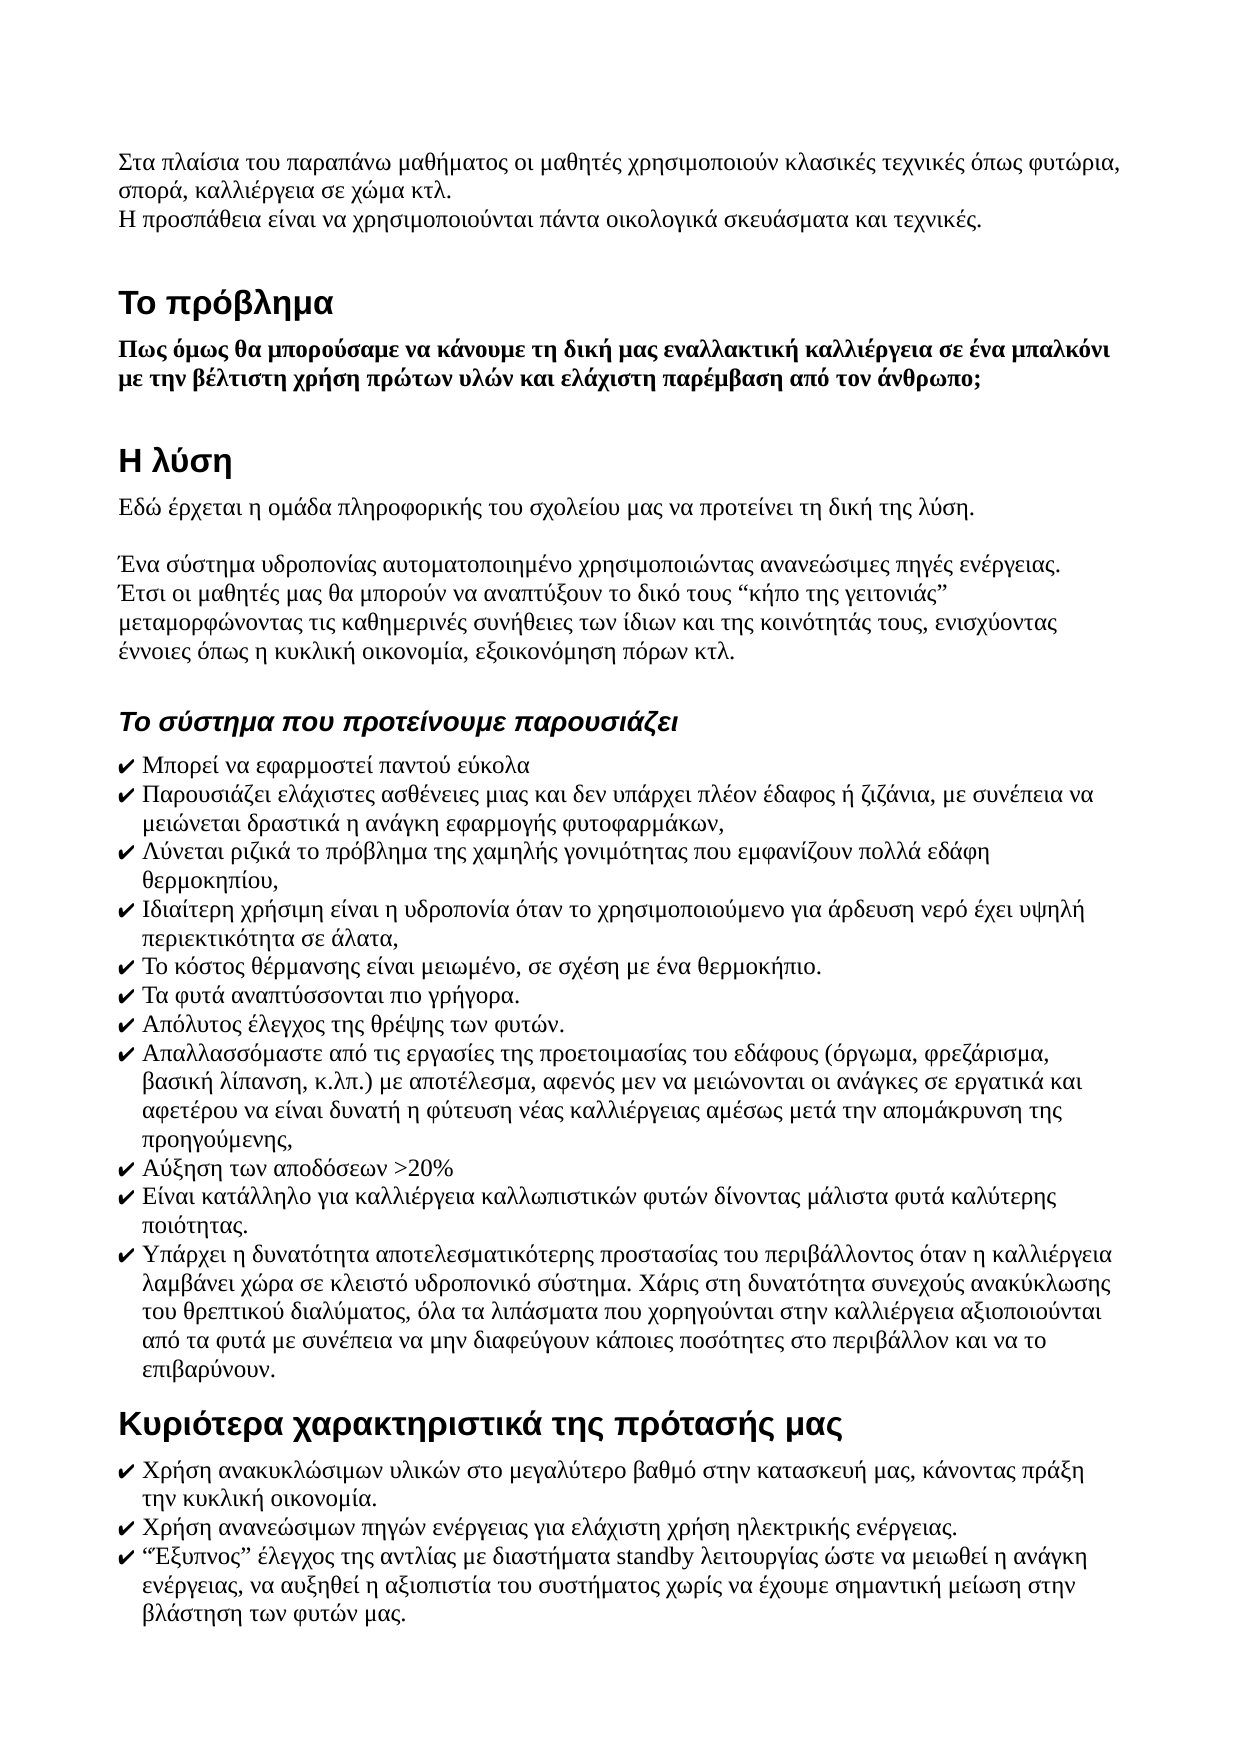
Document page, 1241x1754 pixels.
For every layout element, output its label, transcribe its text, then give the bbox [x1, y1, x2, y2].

subtitle Το πρόβλημα [118, 283, 1122, 321]
subtitle Η λύση [118, 441, 1122, 479]
subtitle Το σύστημα που προτείνουμε παρουσιάζει [118, 706, 1122, 738]
text Πως όμως θα μπορούσαμε να κάνουμε τη δική μας εναλλακτική καλλιέργεια σε ένα μπαλκόνι με την βέλτιστη χρήση πρώτων υλών και ελάχιστη παρέμβαση από τον άνθρωπο; [118, 334, 1122, 391]
list Αύξηση των αποδόσεων >20% [118, 1153, 1122, 1181]
list Λύνεται ριζικά το πρόβλημα της χαμηλής γονιμότητας που εμφανίζουν πολλά εδάφη θερμοκηπίου, [118, 836, 1122, 894]
list Το κόστος θέρμανσης είναι μειωμένο, σε σχέση με ένα θερμοκήπιο. [118, 951, 1122, 980]
list Ιδιαίτερη χρήσιμη είναι η υδροπονία όταν το χρησιμοποιούμενο για άρδευση νερό έχει υψηλή περιεκτικότητα σε άλατα, [118, 894, 1122, 951]
list Τα φυτά αναπτύσσονται πιο γρήγορα. [118, 980, 1122, 1009]
text Ένα σύστημα υδροπονίας αυτοματοποιημένο χρησιμοποιώντας ανανεώσιμες πηγές ενέργειας. [118, 549, 1122, 578]
list Χρήση ανακυκλώσιμων υλικών στο μεγαλύτερο βαθμό στην κατασκευή μας, κάνοντας πράξη την κυκλική οικονομία. [118, 1455, 1122, 1512]
text Στα πλαίσια του παραπάνω μαθήματος οι μαθητές χρησιμοποιούν κλασικές τεχνικές όπως φυτώρια, σπορά, καλλιέργεια σε χώμα κτλ. [118, 147, 1122, 204]
text Έτσι οι μαθητές μας θα μπορούν να αναπτύξουν το δικό τους “κήπο της γειτονιάς” μεταμορφώνοντας τις καθημερινές συνήθειες των ίδιων και της κοινότητάς τους, ενισχύοντας έννοιες όπως η κυκλική οικονομία, εξοικονόμηση πόρων κτλ. [118, 578, 1122, 664]
subtitle Κυριότερα χαρακτηριστικά της πρότασής μας [118, 1403, 1122, 1442]
list “Έξυπνος” έλεγχος της αντλίας με διαστήματα standby λειτουργίας ώστε να μειωθεί η ανάγκη ενέργειας, να αυξηθεί η αξιοπιστία του συστήματος χωρίς να έχουμε σημαντική μείωση στην βλάστηση των φυτών μας. [118, 1541, 1122, 1627]
list Απόλυτος έλεγχος της θρέψης των φυτών. [118, 1009, 1122, 1038]
list Υπάρχει η δυνατότητα αποτελεσματικότερης προστασίας του περιβάλλοντος όταν η καλλιέργεια λαμβάνει χώρα σε κλειστό υδροπονικό σύστημα. Χάρις στη δυνατότητα συνεχούς ανακύκλωσης του θρεπτικού διαλύματος, όλα τα λιπάσματα που χορηγούνται στην καλλιέργεια αξιοποιούνται από τα φυτά με συνέπεια να μην διαφεύγουν κάποιες ποσότητες στο περιβάλλον και να το επιβαρύνουν. [118, 1239, 1122, 1383]
text Εδώ έρχεται η ομάδα πληροφορικής του σχολείου μας να προτείνει τη δική της λύση. [118, 492, 1122, 521]
list Απαλλασσόμαστε από τις εργασίες της προετοιμασίας του εδάφους (όργωμα, φρεζάρισμα, βασική λίπανση, κ.λπ.) με αποτέλεσμα, αφενός μεν να μειώνονται οι ανάγκες σε εργατικά και αφετέρου να είναι δυνατή η φύτευση νέας καλλιέργειας αμέσως μετά την απομάκρυνση της προηγούμενης, [118, 1038, 1122, 1153]
list Παρουσιάζει ελάχιστες ασθένειες μιας και δεν υπάρχει πλέον έδαφος ή ζιζάνια, με συνέπεια να μειώνεται δραστικά η ανάγκη εφαρμογής φυτοφαρμάκων, [118, 779, 1122, 836]
list Χρήση ανανεώσιμων πηγών ενέργειας για ελάχιστη χρήση ηλεκτρικής ενέργειας. [118, 1512, 1122, 1541]
text Η προσπάθεια είναι να χρησιμοποιούνται πάντα οικολογικά σκευάσματα και τεχνικές. [118, 204, 1122, 233]
list Μπορεί να εφαρμοστεί παντού εύκολα [118, 750, 1122, 779]
list Είναι κατάλληλο για καλλιέργεια καλλωπιστικών φυτών δίνοντας μάλιστα φυτά καλύτερης ποιότητας. [118, 1181, 1122, 1239]
